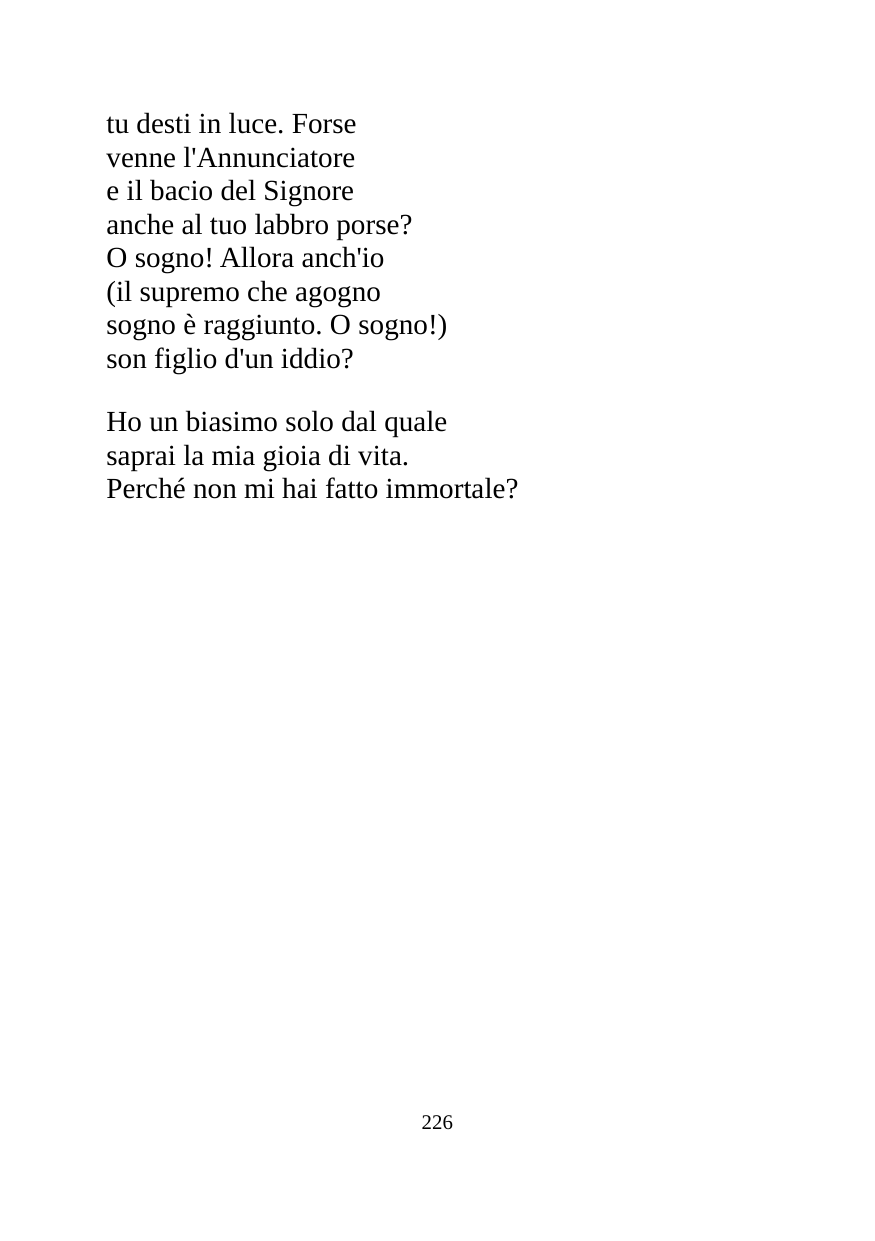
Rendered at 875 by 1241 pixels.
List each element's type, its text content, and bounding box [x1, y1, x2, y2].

text venne l'Annunciatore [106, 140, 768, 173]
text Perché non mi hai fatto immortale? [106, 471, 768, 505]
text anche al tuo labbro porse? [106, 207, 768, 240]
text saprai la mia gioia di vita. [106, 438, 768, 471]
text (il supremo che agogno [106, 274, 768, 307]
text e il bacio del Signore [106, 173, 768, 207]
text son figlio d'un iddio? [106, 341, 768, 374]
text sogno è raggiunto. O sogno!) [106, 307, 768, 341]
text O sogno! Allora anch'io [106, 240, 768, 274]
text Ho un biasimo solo dal quale [106, 404, 768, 438]
text tu desti in luce. Forse [106, 106, 768, 140]
